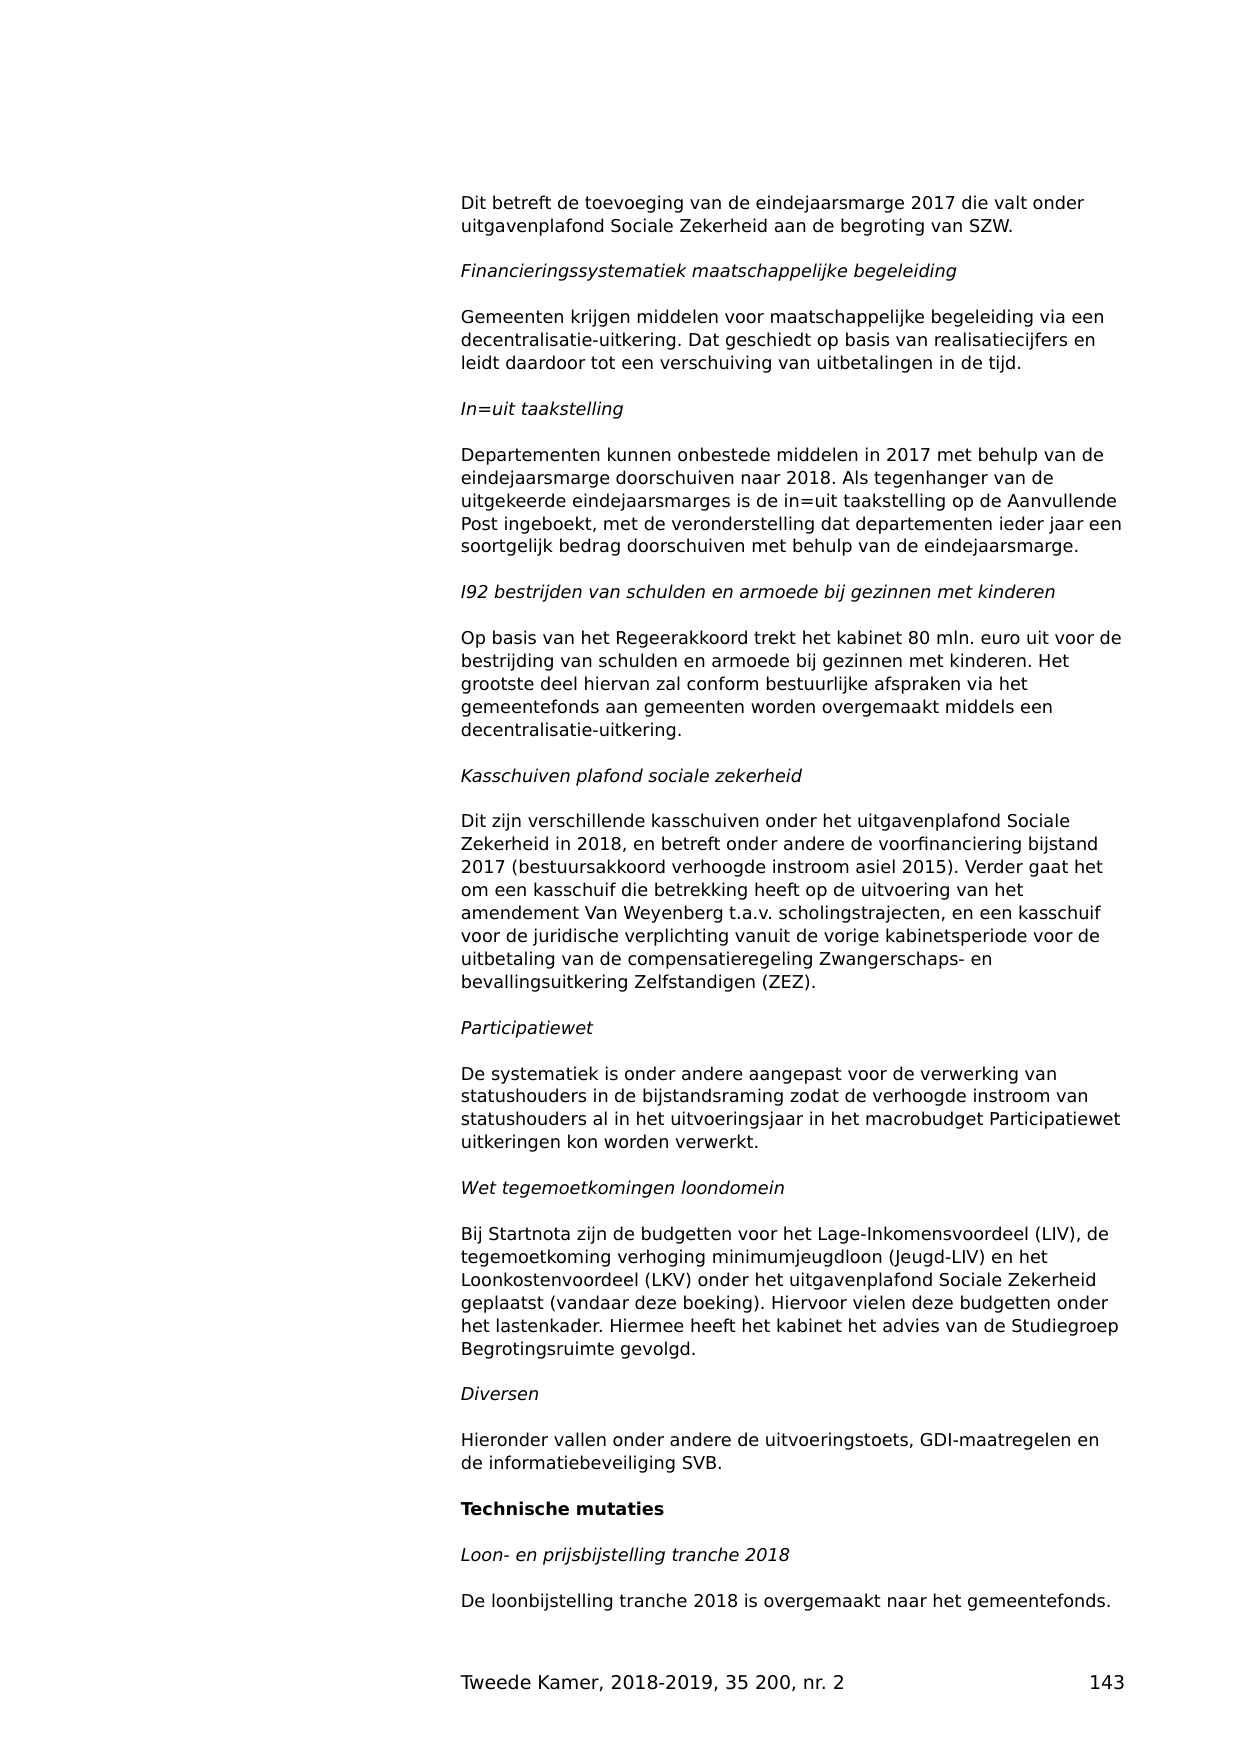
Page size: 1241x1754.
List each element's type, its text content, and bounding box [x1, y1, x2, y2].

text Departementen kunnen onbestede middelen in 2017 met behulp van de eindejaarsmarge doorschuiven naar 2018. Als tegenhanger van de uitgekeerde eindejaarsmarges is de in=uit taakstelling op de Aanvullende Post ingeboekt, met de veronderstelling dat departementen ieder jaar een soortgelijk bedrag doorschuiven met behulp van de eindejaarsmarge. [461, 443, 1125, 557]
text In=uit taakstelling [461, 397, 1125, 420]
text Op basis van het Regeerakkoord trekt het kabinet 80 mln. euro uit voor de bestrijding van schulden en armoede bij gezinnen met kinderen. Het grootste deel hiervan zal conform bestuurlijke afspraken via het gemeentefonds aan gemeenten worden overgemaakt middels een decentralisatie-uitkering. [461, 626, 1125, 741]
text Loon- en prijsbijstelling tranche 2018 [461, 1543, 1125, 1566]
text Participatiewet [461, 1016, 1125, 1039]
text Technische mutaties [461, 1497, 1125, 1520]
text Bij Startnota zijn de budgetten voor het Lage-Inkomensvoordeel (LIV), de tegemoetkoming verhoging minimumjeugdloon (Jeugd-LIV) en het Loonkostenvoordeel (LKV) onder het uitgavenplafond Sociale Zekerheid geplaatst (vandaar deze boeking). Hiervoor vielen deze budgetten onder het lastenkader. Hiermee heeft het kabinet het advies van de Studiegroep Begrotingsruimte gevolgd. [461, 1222, 1125, 1359]
text Dit zijn verschillende kasschuiven onder het uitgavenplafond Sociale Zekerheid in 2018, en betreft onder andere de voorfinanciering bijstand 2017 (bestuursakkoord verhoogde instroom asiel 2015). Verder gaat het om een kasschuif die betrekking heeft op de uitvoering van het amendement Van Weyenberg t.a.v. scholingstrajecten, en een kasschuif voor de juridische verplichting vanuit de vorige kabinetsperiode voor de uitbetaling van de compensatieregeling Zwangerschaps- en bevallingsuitkering Zelfstandigen (ZEZ). [461, 809, 1125, 993]
text Wet tegemoetkomingen loondomein [461, 1176, 1125, 1199]
text Kasschuiven plafond sociale zekerheid [461, 764, 1125, 787]
text I92 bestrijden van schulden en armoede bij gezinnen met kinderen [461, 580, 1125, 603]
text De systematiek is onder andere aangepast voor de verwerking van statushouders in de bijstandsraming zodat de verhoogde instroom van statushouders al in het uitvoeringsjaar in het macrobudget Participatiewet uitkeringen kon worden verwerkt. [461, 1062, 1125, 1153]
text Dit betreft de toevoeging van de eindejaarsmarge 2017 die valt onder uitgavenplafond Sociale Zekerheid aan de begroting van SZW. [461, 191, 1125, 237]
text De loonbijstelling tranche 2018 is overgemaakt naar het gemeentefonds. [461, 1589, 1125, 1612]
text Diversen [461, 1382, 1125, 1405]
text Financieringssystematiek maatschappelijke begeleiding [461, 259, 1125, 282]
text Gemeenten krijgen middelen voor maatschappelijke begeleiding via een decentralisatie-uitkering. Dat geschiedt op basis van realisatiecijfers en leidt daardoor tot een verschuiving van uitbetalingen in de tijd. [461, 305, 1125, 374]
text Hieronder vallen onder andere de uitvoeringstoets, GDI-maatregelen en de informatiebeveiliging SVB. [461, 1428, 1125, 1474]
